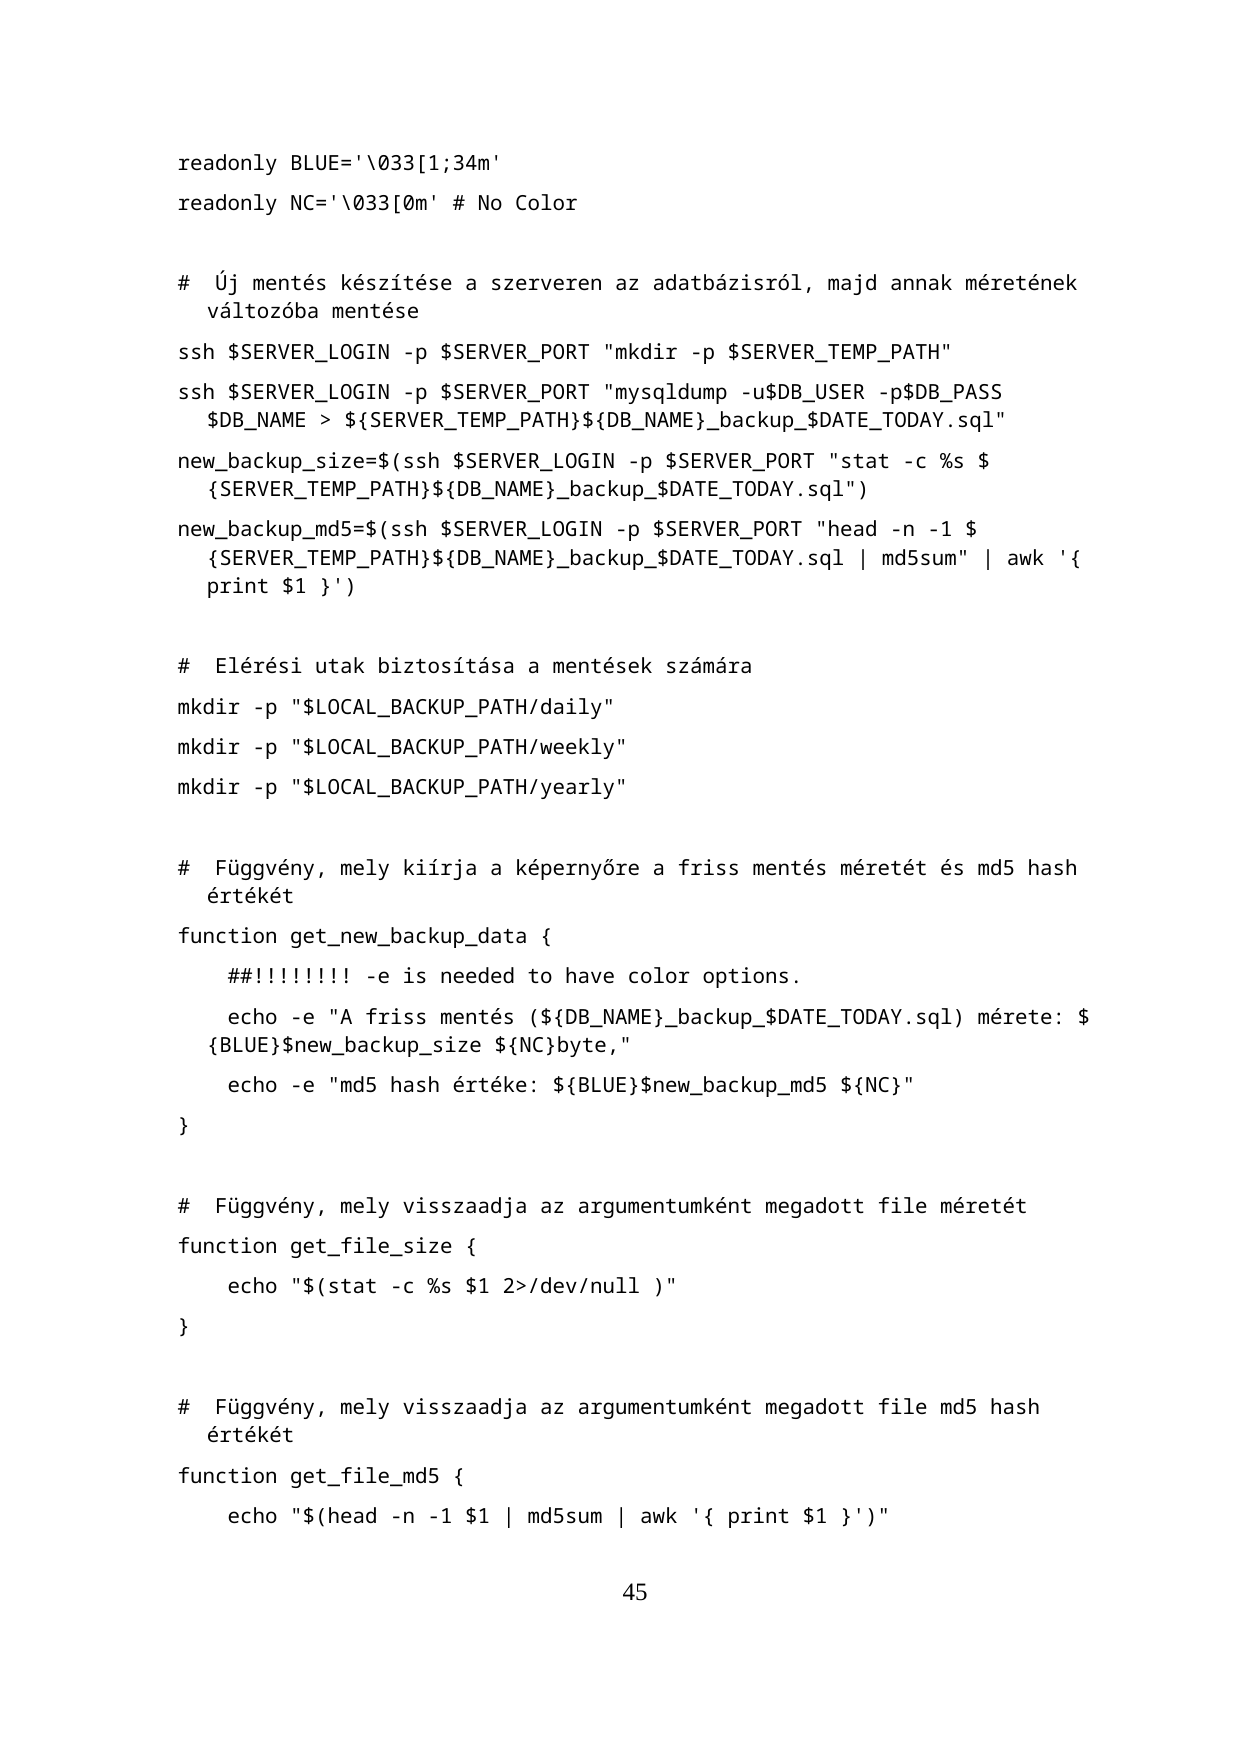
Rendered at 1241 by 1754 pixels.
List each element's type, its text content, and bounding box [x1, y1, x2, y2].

text mkdir -p "$LOCAL_BACKUP_PATH/daily" [177, 692, 1093, 720]
text # Függvény, mely kiírja a képernyőre a friss mentés méretét és md5 hash értékét [177, 853, 1093, 909]
text # Függvény, mely visszaadja az argumentumként megadott file md5 hash értékét [177, 1392, 1093, 1449]
text ##!!!!!!!! -e is needed to have color options. [177, 962, 1093, 990]
text function get_file_size { [177, 1231, 1093, 1260]
text } [177, 1312, 1093, 1340]
text function get_new_backup_data { [177, 921, 1093, 950]
text echo "$(head -n -1 $1 | md5sum | awk '{ print $1 }')" [177, 1501, 1093, 1529]
text ssh $SERVER_LOGIN -p $SERVER_PORT "mkdir -p $SERVER_TEMP_PATH" [177, 337, 1093, 365]
text function get_file_md5 { [177, 1461, 1093, 1489]
text mkdir -p "$LOCAL_BACKUP_PATH/weekly" [177, 732, 1093, 761]
text new_backup_md5=$(ssh $SERVER_LOGIN -p $SERVER_PORT "head -n -1 ${SERVER_TEMP_PATH}${DB_NAME}_backup_$DATE_TODAY.sql | md5sum" | awk '{ print $1 }') [177, 514, 1093, 600]
text # Függvény, mely visszaadja az argumentumként megadott file méretét [177, 1191, 1093, 1219]
text ssh $SERVER_LOGIN -p $SERVER_PORT "mysqldump -u$DB_USER -p$DB_PASS $DB_NAME > ${SERVER_TEMP_PATH}${DB_NAME}_backup_$DATE_TODAY.sql" [177, 377, 1093, 434]
text readonly NC='\033[0m' # No Color [177, 188, 1093, 216]
text echo -e "md5 hash értéke: ${BLUE}$new_backup_md5 ${NC}" [177, 1070, 1093, 1099]
text } [177, 1111, 1093, 1139]
text new_backup_size=$(ssh $SERVER_LOGIN -p $SERVER_PORT "stat -c %s ${SERVER_TEMP_PATH}${DB_NAME}_backup_$DATE_TODAY.sql") [177, 446, 1093, 503]
text # Új mentés készítése a szerveren az adatbázisról, majd annak méretének változóba mentése [177, 268, 1093, 325]
text echo -e "A friss mentés (${DB_NAME}_backup_$DATE_TODAY.sql) mérete: ${BLUE}$new_backup_size ${NC}byte," [177, 1002, 1093, 1059]
text mkdir -p "$LOCAL_BACKUP_PATH/yearly" [177, 772, 1093, 801]
text echo "$(stat -c %s $1 2>/dev/null )" [177, 1271, 1093, 1300]
text readonly BLUE='\033[1;34m' [177, 148, 1093, 176]
text # Elérési utak biztosítása a mentések számára [177, 652, 1093, 680]
